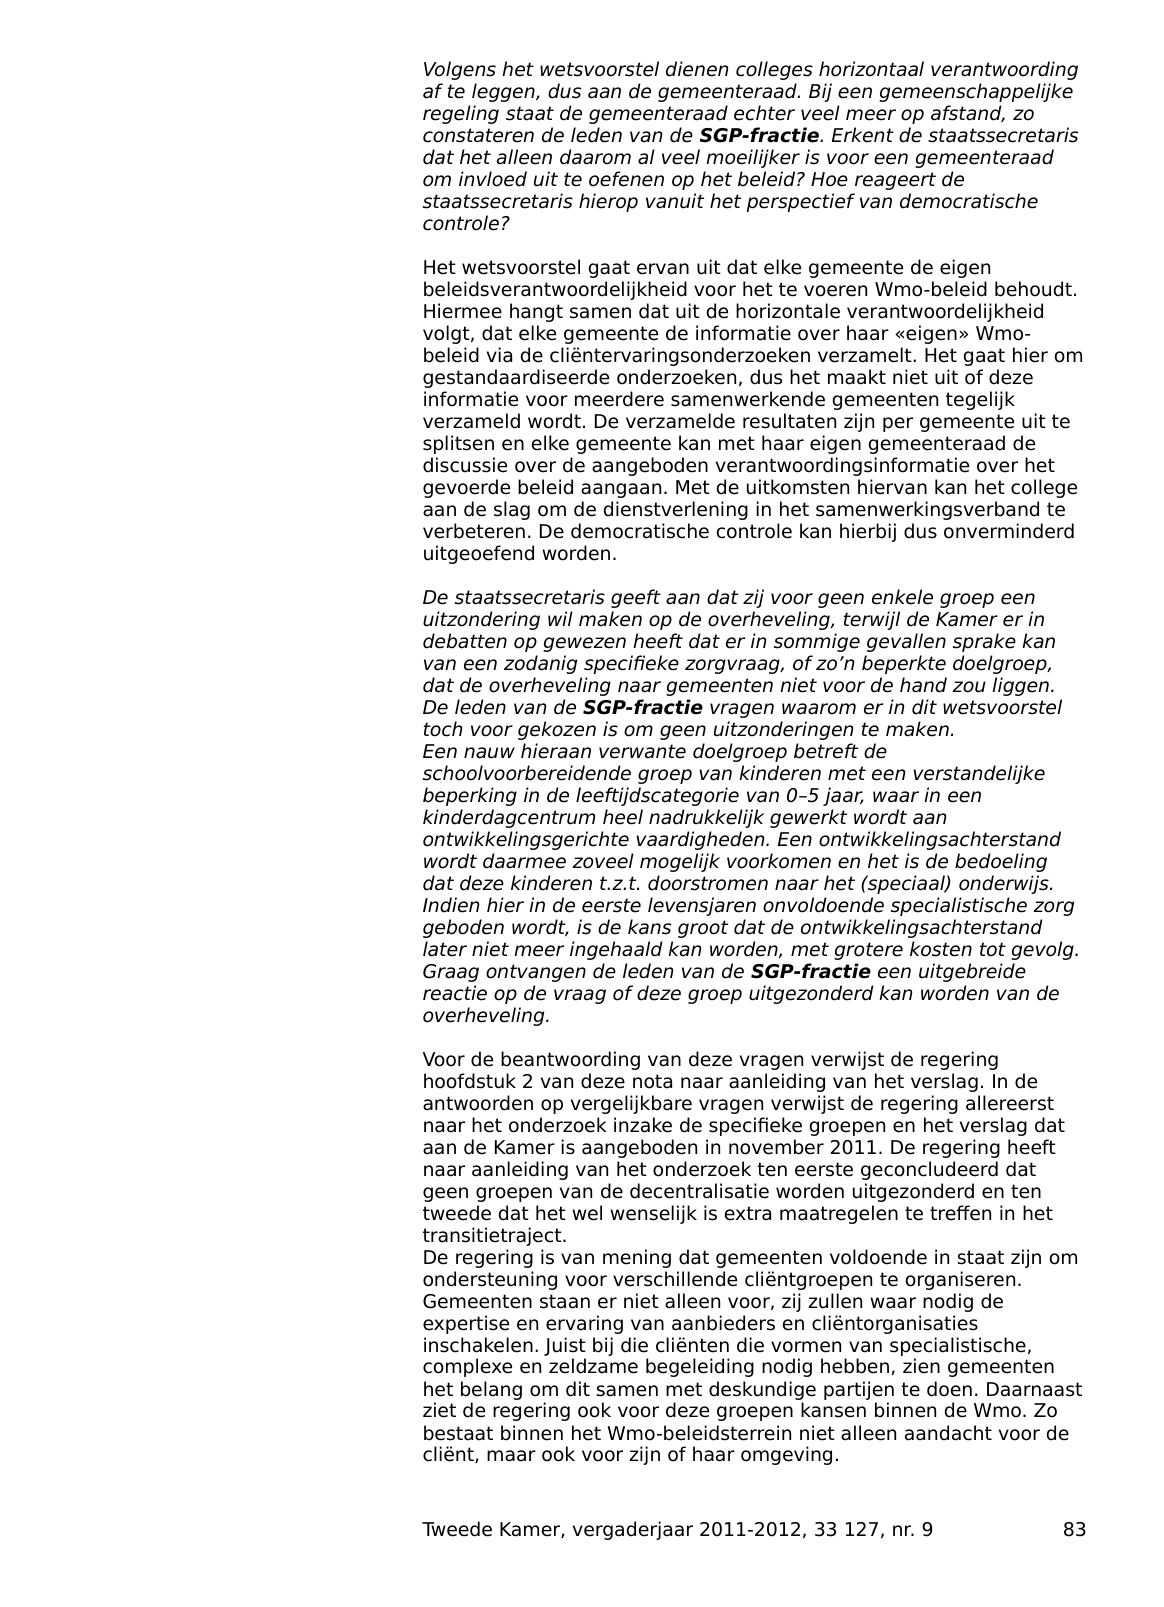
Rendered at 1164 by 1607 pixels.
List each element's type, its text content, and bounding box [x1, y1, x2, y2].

text De regering is van mening dat gemeenten voldoende in staat zijn om ondersteuning voor verschillende cliëntgroepen te organiseren. Gemeenten staan er niet alleen voor, zij zullen waar nodig de expertise en ervaring van aanbieders en cliëntorganisaties inschakelen. Juist bij die cliënten die vormen van specialistische, complexe en zeldzame begeleiding nodig hebben, zien gemeenten het belang om dit samen met deskundige partijen te doen. Daarnaast ziet de regering ook voor deze groepen kansen binnen de Wmo. Zo bestaat binnen het Wmo-beleidsterrein niet alleen aandacht voor de cliënt, maar ook voor zijn of haar omgeving. [422, 1247, 1087, 1466]
text De staatssecretaris geeft aan dat zij voor geen enkele groep een uitzondering wil maken op de overheveling, terwijl de Kamer er in debatten op gewezen heeft dat er in sommige gevallen sprake kan van een zodanig specifieke zorgvraag, of zo’n beperkte doelgroep, dat de overheveling naar gemeenten niet voor de hand zou liggen. De leden van de SGP-fractie vragen waarom er in dit wetsvoorstel toch voor gekozen is om geen uitzonderingen te maken. [422, 587, 1087, 741]
text Een nauw hieraan verwante doelgroep betreft de schoolvoorbereidende groep van kinderen met een verstandelijke beperking in de leeftijdscategorie van 0–5 jaar, waar in een kinderdagcentrum heel nadrukkelijk gewerkt wordt aan ontwikkelingsgerichte vaardigheden. Een ontwikkelingsachterstand wordt daarmee zoveel mogelijk voorkomen en het is de bedoeling dat deze kinderen t.z.t. doorstromen naar het (speciaal) onderwijs. Indien hier in de eerste levensjaren onvoldoende specialistische zorg geboden wordt, is de kans groot dat de ontwikkelingsachterstand later niet meer ingehaald kan worden, met grotere kosten tot gevolg. Graag ontvangen de leden van de SGP-fractie een uitgebreide reactie op de vraag of deze groep uitgezonderd kan worden van de overheveling. [422, 741, 1087, 1027]
text Voor de beantwoording van deze vragen verwijst de regering hoofdstuk 2 van deze nota naar aanleiding van het verslag. In de antwoorden op vergelijkbare vragen verwijst de regering allereerst naar het onderzoek inzake de specifieke groepen en het verslag dat aan de Kamer is aangeboden in november 2011. De regering heeft naar aanleiding van het onderzoek ten eerste geconcludeerd dat geen groepen van de decentralisatie worden uitgezonderd en ten tweede dat het wel wenselijk is extra maatregelen te treffen in het transitietraject. [422, 1049, 1087, 1247]
text Het wetsvoorstel gaat ervan uit dat elke gemeente de eigen beleidsverantwoordelijkheid voor het te voeren Wmo-beleid behoudt. Hiermee hangt samen dat uit de horizontale verantwoordelijkheid volgt, dat elke gemeente de informatie over haar «eigen» Wmo-beleid via de cliëntervaringsonderzoeken verzamelt. Het gaat hier om gestandaardiseerde onderzoeken, dus het maakt niet uit of deze informatie voor meerdere samenwerkende gemeenten tegelijk verzameld wordt. De verzamelde resultaten zijn per gemeente uit te splitsen en elke gemeente kan met haar eigen gemeenteraad de discussie over de aangeboden verantwoordingsinformatie over het gevoerde beleid aangaan. Met de uitkomsten hiervan kan het college aan de slag om de dienstverlening in het samenwerkingsverband te verbeteren. De democratische controle kan hierbij dus onverminderd uitgeoefend worden. [422, 257, 1087, 565]
text Volgens het wetsvoorstel dienen colleges horizontaal verantwoording af te leggen, dus aan de gemeenteraad. Bij een gemeenschappelijke regeling staat de gemeenteraad echter veel meer op afstand, zo constateren de leden van de SGP-fractie. Erkent de staatssecretaris dat het alleen daarom al veel moeilijker is voor een gemeenteraad om invloed uit te oefenen op het beleid? Hoe reageert de staatssecretaris hierop vanuit het perspectief van democratische controle? [422, 59, 1087, 235]
